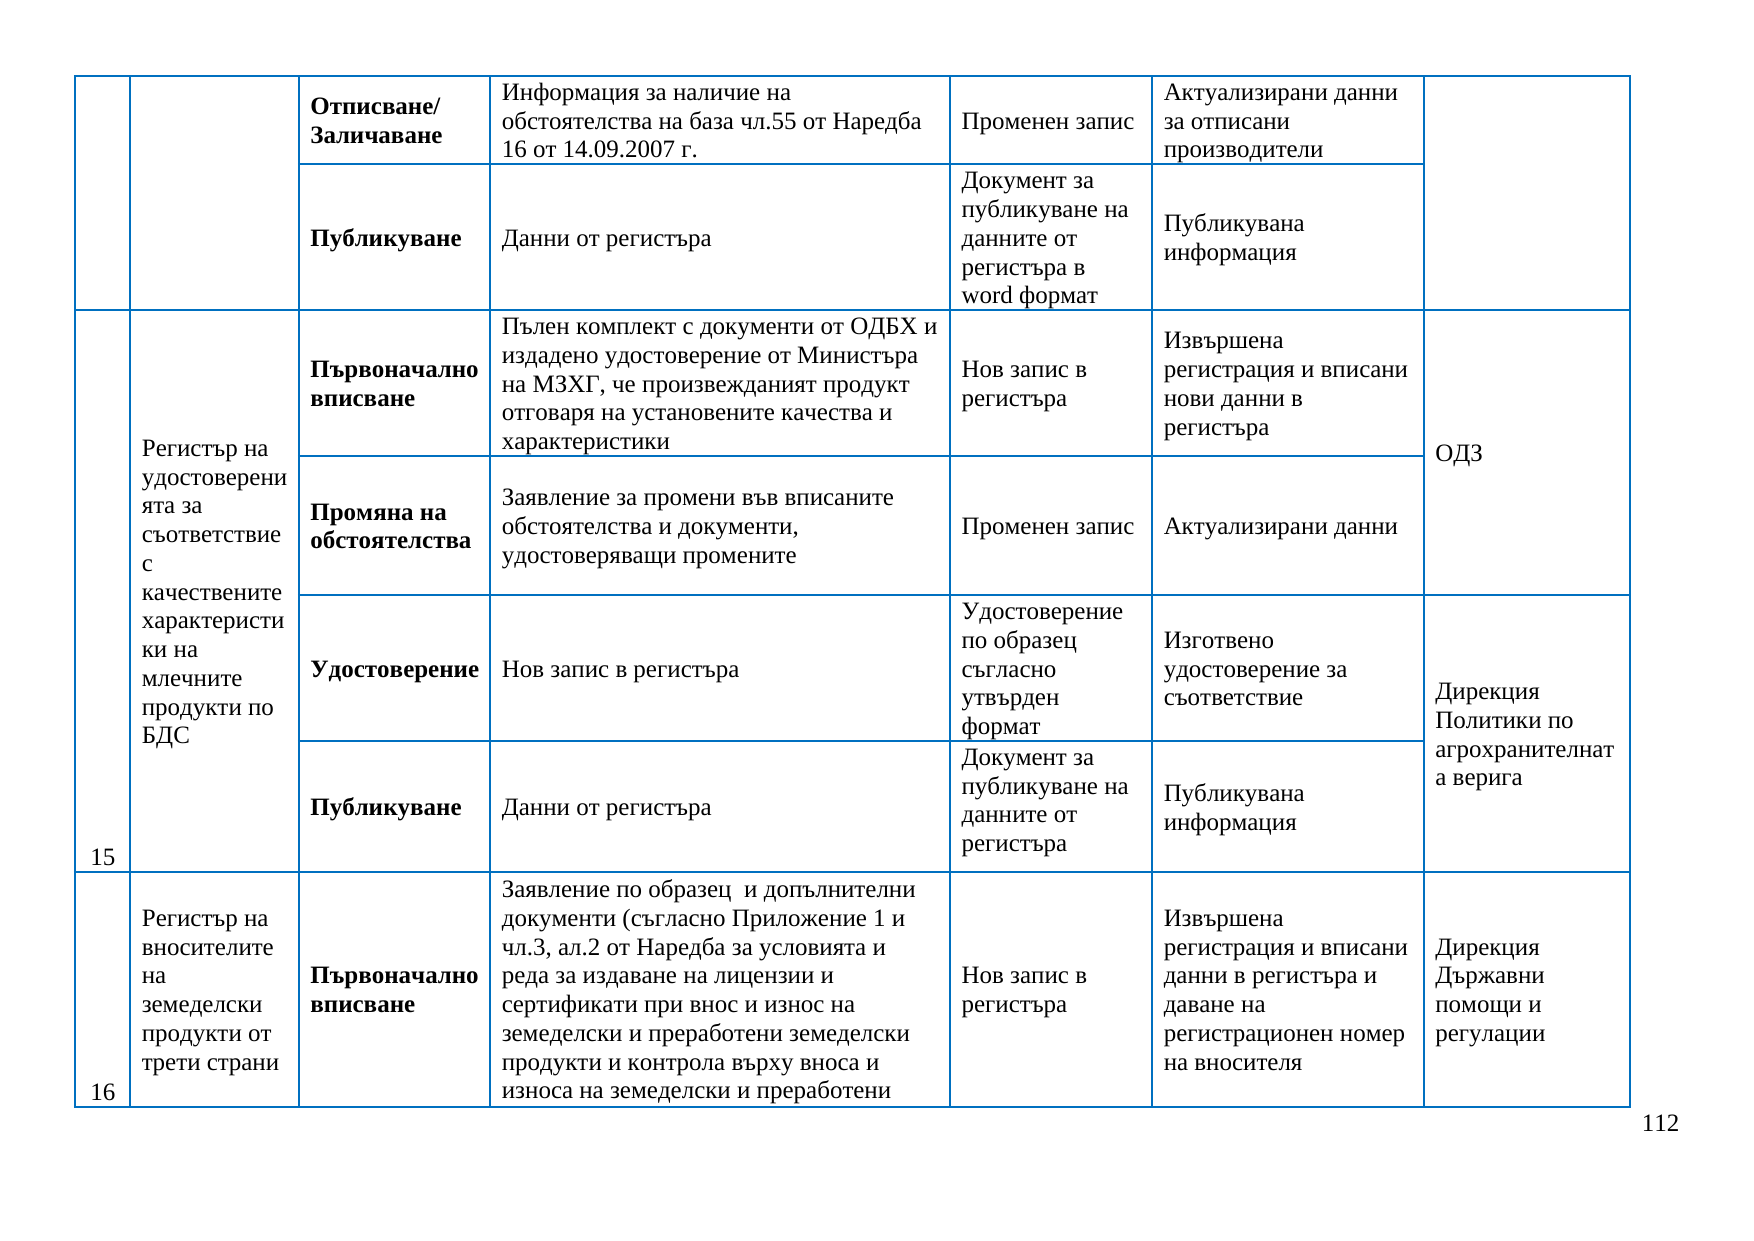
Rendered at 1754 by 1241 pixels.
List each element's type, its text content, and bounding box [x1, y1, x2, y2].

table_cell Нов запис в регистъра [951, 873, 1151, 1106]
table_cell Дирекция Политики по агрохранителната верига [1425, 596, 1629, 871]
table_cell Документ за публикуване на данните от регистъра [951, 742, 1151, 871]
table_cell Извършена регистрация и вписани нови данни в регистъра [1153, 311, 1423, 455]
table_cell Променен запис [951, 77, 1151, 163]
table_cell [1425, 77, 1629, 309]
table_cell Пълен комплект с документи от ОДБХ и издадено удостоверение от Министъра на МЗХГ, че произвежданият продукт отговаря на установените качества и характеристики [491, 311, 949, 455]
table_cell Първоначално вписване [300, 873, 489, 1106]
table_cell ОДЗ [1425, 311, 1629, 594]
table_cell Данни от регистъра [491, 165, 949, 309]
table_cell Нов запис в регистъра [491, 596, 949, 740]
table_cell Регистър на удостоверенията за съответствие с качествените характеристики на млечните продукти по БДС [131, 311, 298, 871]
table_cell Регистър на вносителите на земеделски продукти от трети страни [131, 873, 298, 1106]
table_cell Актуализирани данни [1153, 457, 1423, 594]
table_cell Публикуване [300, 742, 489, 871]
table_cell Данни от регистъра [491, 742, 949, 871]
table_cell Изготвено удостоверение за съответствие [1153, 596, 1423, 740]
table_cell [76, 77, 129, 309]
table_cell Дирекция Държавни помощи и регулации [1425, 873, 1629, 1106]
table_cell Публикуване [300, 165, 489, 309]
table_cell Извършена регистрация и вписани данни в регистъра и даване на регистрационен номер на вносителя [1153, 873, 1423, 1106]
table_cell Първоначално вписване [300, 311, 489, 455]
table_cell 15 [76, 311, 129, 871]
table_cell Отписване/ Заличаване [300, 77, 489, 163]
table_cell Документ за публикуване на данните от регистъра в word формат [951, 165, 1151, 309]
table_cell Информация за наличие на обстоятелства на база чл.55 от Наредба 16 от 14.09.2007 г. [491, 77, 949, 163]
table_cell Заявление по образец и допълнителни документи (съгласно Приложение 1 и чл.3, ал.2 от Наредба за условията и реда за издаване на лицензии и сертификати при внос и износ на земеделски и преработени земеделски продукти и контрола върху вноса и износа на земеделски и преработени [491, 873, 949, 1106]
table_cell Актуализирани данни за отписани производители [1153, 77, 1423, 163]
table_cell Променен запис [951, 457, 1151, 594]
table_cell [131, 77, 298, 309]
table_cell 16 [76, 873, 129, 1106]
table_cell Промяна на обстоятелства [300, 457, 489, 594]
table_cell Заявление за промени във вписаните обстоятелства и документи, удостоверяващи промените [491, 457, 949, 594]
table_cell Удостоверение [300, 596, 489, 740]
table_cell Публикувана информация [1153, 742, 1423, 871]
table_cell Удостоверение по образец съгласно утвърден формат [951, 596, 1151, 740]
table_cell Нов запис в регистъра [951, 311, 1151, 455]
table_cell Публикувана информация [1153, 165, 1423, 309]
